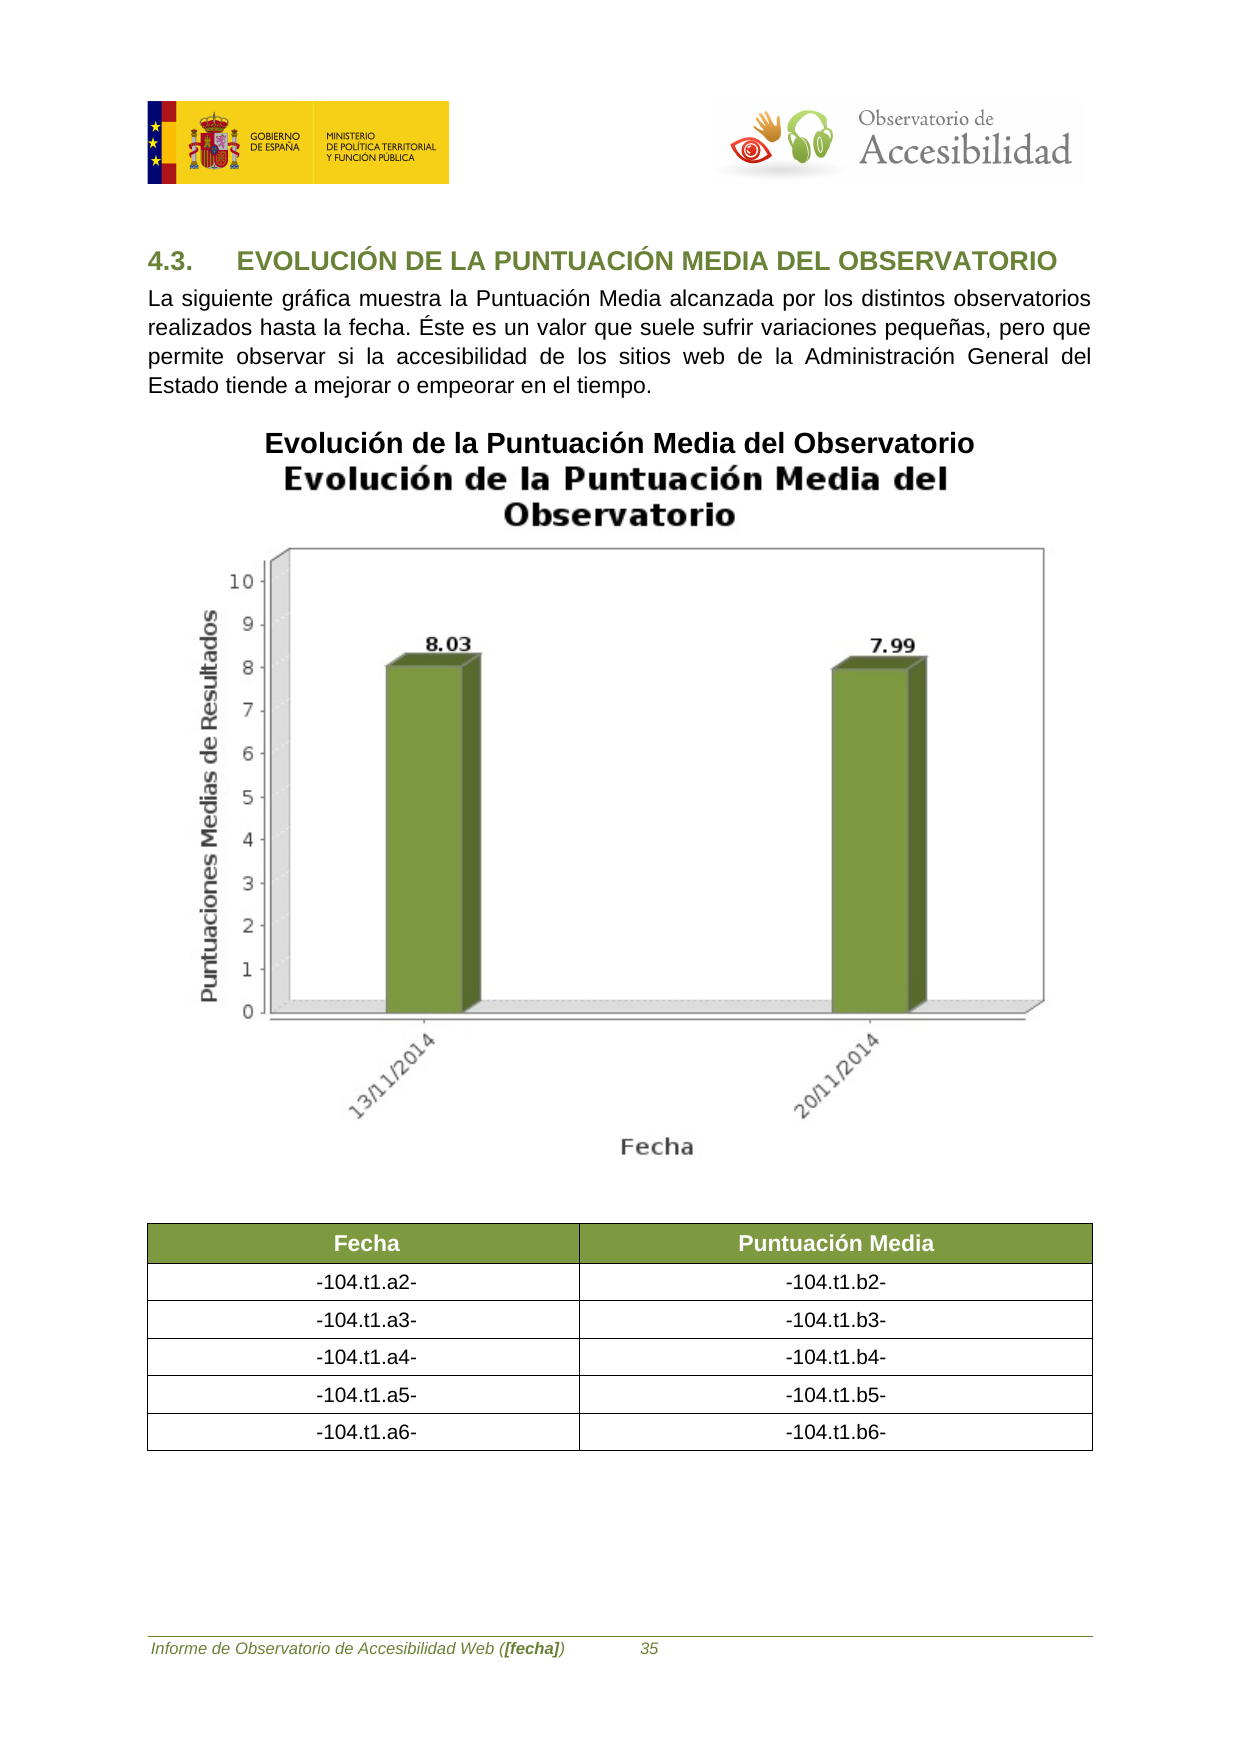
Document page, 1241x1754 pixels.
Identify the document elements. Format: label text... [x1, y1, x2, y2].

table_cell -104.t1.a4- [148, 1339, 579, 1375]
subtitle Evolución de la Puntuación Media del Observatorio [148, 245, 1092, 276]
table_cell -104.t1.b2- [580, 1264, 1092, 1300]
table_cell -104.t1.a6- [148, 1414, 579, 1450]
table_header Fecha [148, 1224, 579, 1263]
text Evolución de la Puntuación Media del Observatorio [148, 426, 1092, 460]
text La siguiente gráfica muestra la Puntuación Media alcanzada por los distintos observatorios realizados hasta la fecha. Éste es un valor que suele sufrir variaciones pequeñas, pero que permite observar si la accesibilidad de los sitios web de la Administración General del Estado tiende a mejorar o empeorar en el tiempo. [148, 285, 1092, 398]
table_cell -104.t1.a3- [148, 1301, 579, 1338]
table_cell -104.t1.a5- [148, 1376, 579, 1413]
table_cell -104.t1.b4- [580, 1339, 1092, 1375]
picture [178, 459, 1062, 1169]
table_cell -104.t1.b3- [580, 1301, 1092, 1338]
table_header Puntuación Media [580, 1224, 1092, 1263]
table_cell -104.t1.b5- [580, 1376, 1092, 1413]
picture [147, 101, 450, 184]
picture [710, 101, 1086, 184]
table_cell -104.t1.a2- [148, 1264, 579, 1300]
table_cell -104.t1.b6- [580, 1414, 1092, 1450]
